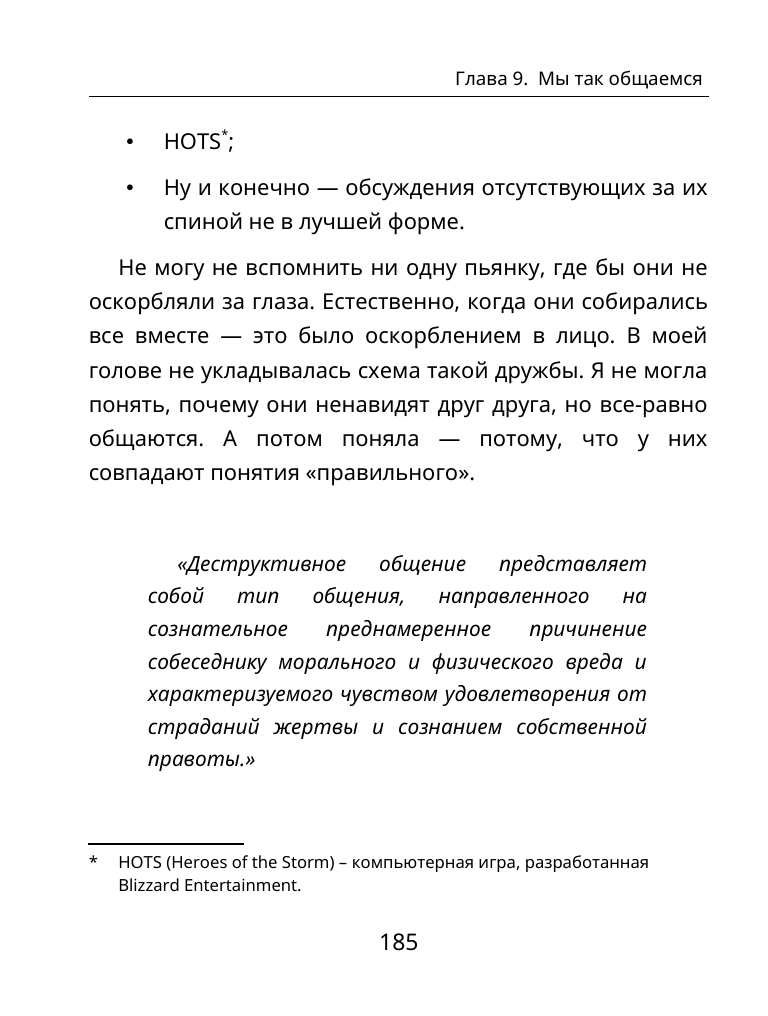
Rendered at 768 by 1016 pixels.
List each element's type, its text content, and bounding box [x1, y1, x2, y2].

list HOTS; [126, 126, 709, 156]
text «Деструктивное общение представляет собой тип общения, направленного на сознательное преднамеренное причинение собеседнику морального и физического вреда и характеризуемого чувством удовлетворения от страданий жертвы и сознанием собственной правоты.» [148, 549, 649, 773]
list Ну и конечно — обсуждения отсутствующих за их спиной не в лучшей форме. [126, 172, 709, 236]
text Не могу не вспомнить ни одну пьянку, где бы они не оскорбляли за глаза. Естественно, когда они собирались все вместе — это было оскорблением в лицо. В моей голове не укладывалась схема такой дружбы. Я не могла понять, почему они ненавидят друг друга, но все-равно общаются. А потом поняла — потому, что у них совпадают понятия «правильного». [88, 252, 709, 487]
list HOTS (Heroes of the Storm) – компьютерная игра, разработанная Blizzard Entertainment. [88, 851, 709, 896]
